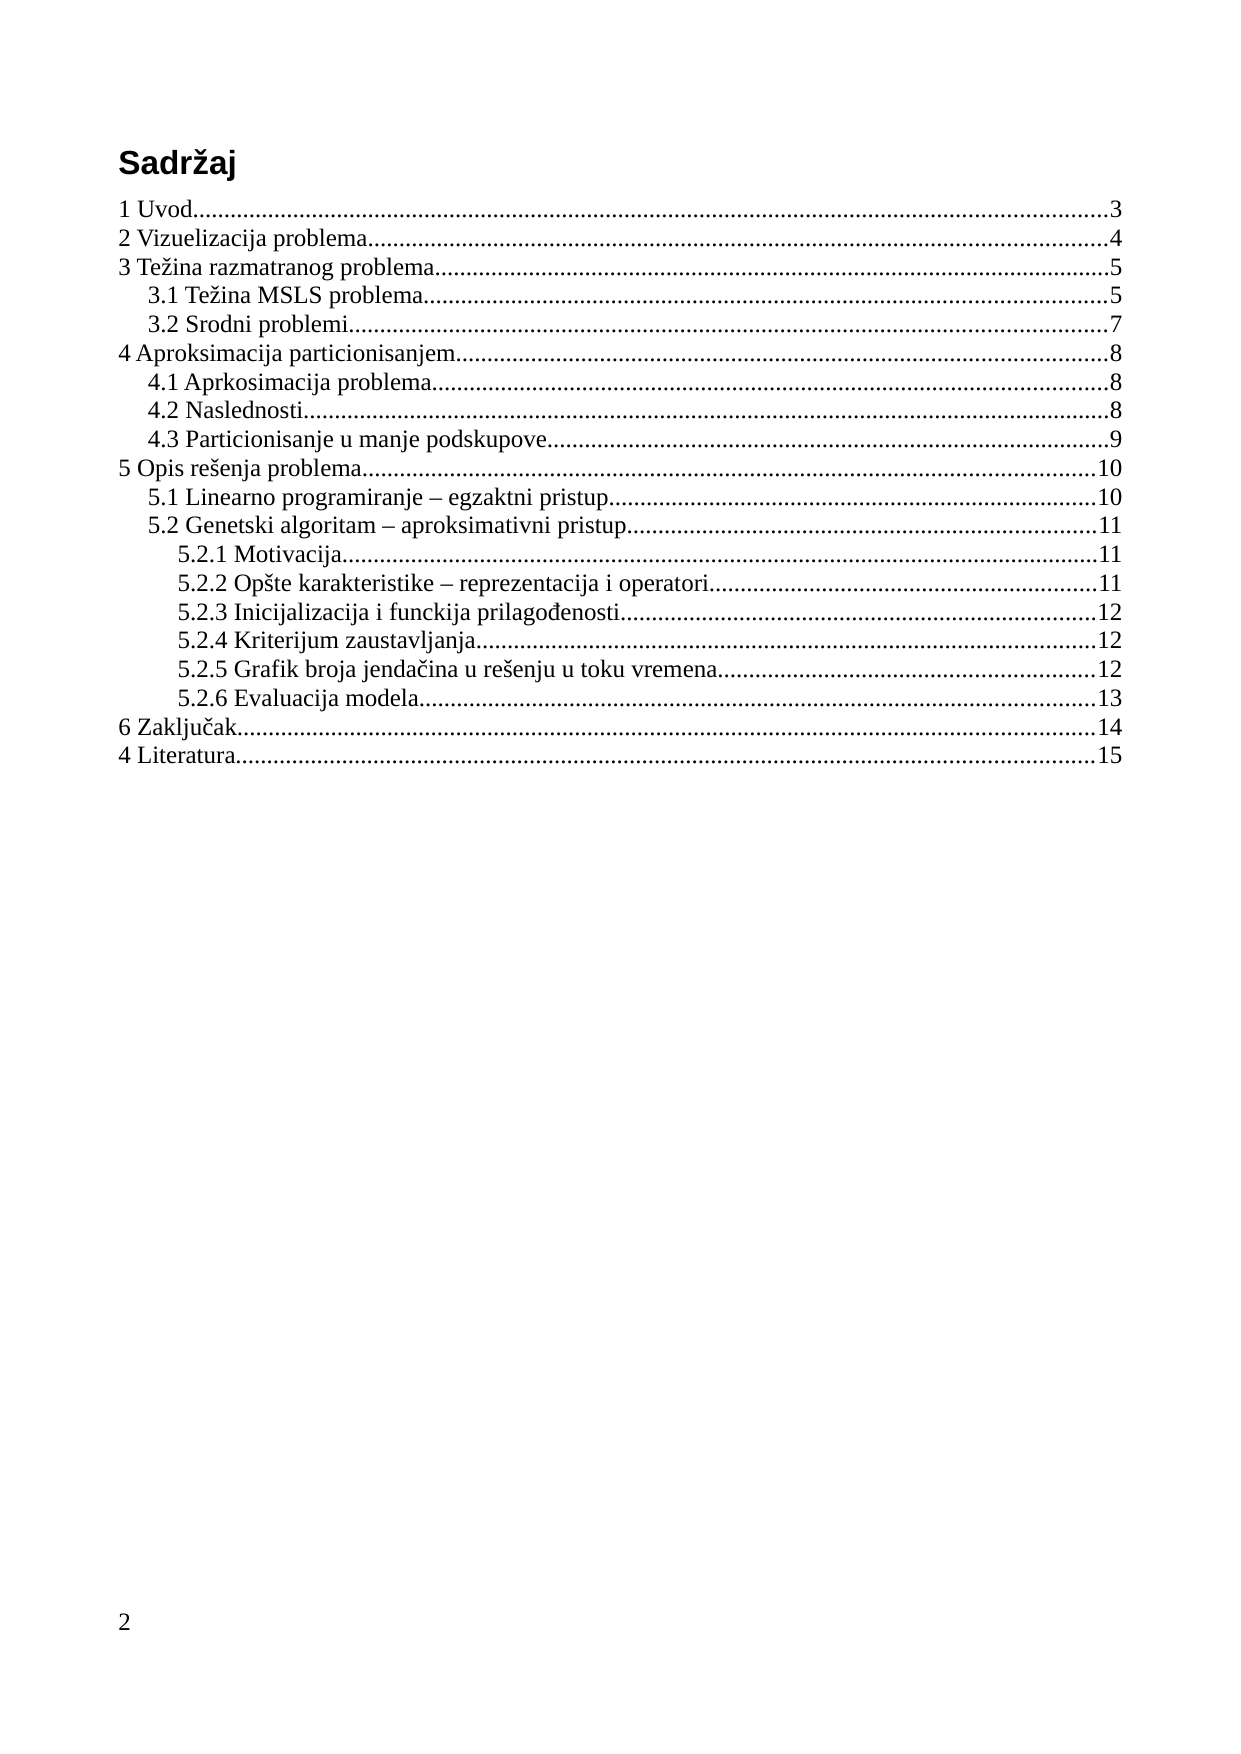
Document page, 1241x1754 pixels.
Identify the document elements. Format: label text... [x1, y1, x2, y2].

text 3 Težina razmatranog problema 5 [118, 252, 1122, 280]
text 5.2.5 Grafik broja jendačina u rešenju u toku vremena 12 [177, 654, 1122, 683]
text 4.3 Particionisanje u manje podskupove 9 [148, 424, 1122, 453]
text 6 Zaključak 14 [118, 712, 1122, 740]
text 1 Uvod 3 [118, 194, 1122, 223]
text 5 Opis rešenja problema 10 [118, 453, 1122, 482]
text 3.1 Težina MSLS problema 5 [148, 280, 1122, 309]
text 5.2.1 Motivacija 11 [177, 539, 1122, 568]
text 5.2 Genetski algoritam – aproksimativni pristup 11 [148, 510, 1122, 539]
text 2 Vizuelizacija problema 4 [118, 223, 1122, 252]
subtitle Sadržaj [118, 143, 1122, 182]
text 4.2 Naslednosti 8 [148, 395, 1122, 424]
text 4 Literatura 15 [118, 740, 1122, 769]
text 5.2.6 Evaluacija modela 13 [177, 683, 1122, 712]
text 4.1 Aprkosimacija problema 8 [148, 367, 1122, 395]
text 4 Aproksimacija particionisanjem 8 [118, 338, 1122, 367]
text 5.2.3 Inicijalizacija i funckija prilagođenosti 12 [177, 597, 1122, 625]
text 5.2.2 Opšte karakteristike – reprezentacija i operatori 11 [177, 568, 1122, 597]
text 5.2.4 Kriterijum zaustavljanja 12 [177, 625, 1122, 654]
text 5.1 Linearno programiranje – egzaktni pristup 10 [148, 482, 1122, 510]
text 3.2 Srodni problemi 7 [148, 309, 1122, 338]
